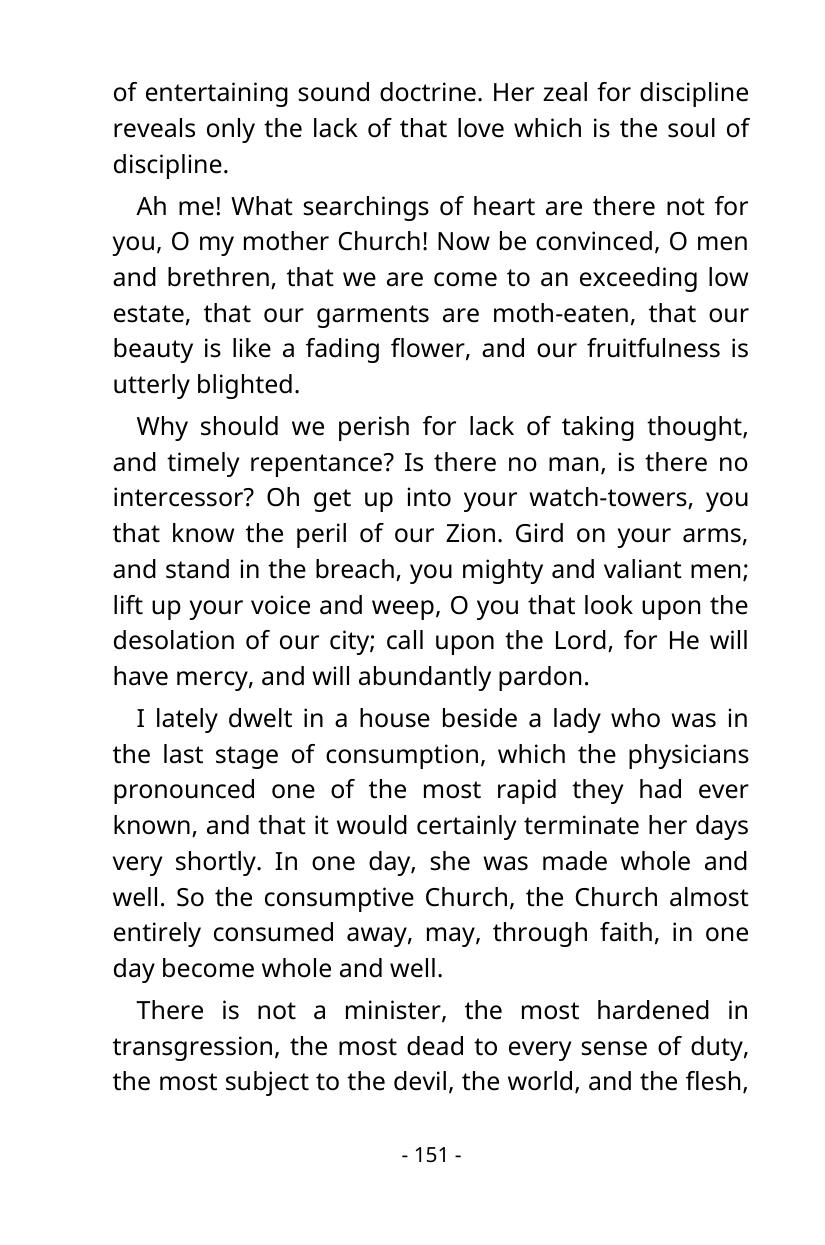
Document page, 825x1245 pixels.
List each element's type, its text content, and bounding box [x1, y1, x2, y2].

text I lately dwelt in a house beside a lady who was in the last stage of consumption, which the physicians pronounced one of the most rapid they had ever known, and that it would certainly terminate her days very shortly. In one day, she was made whole and well. So the consumptive Church, the Church almost entirely consumed away, may, through faith, in one day become whole and well. [112, 701, 750, 985]
text Ah me! What searchings of heart are there not for you, O my mother Church! Now be convinced, O men and brethren, that we are come to an exceeding low estate, that our garments are moth-eaten, that our beauty is like a fading flower, and our fruitfulness is utterly blighted. [112, 188, 750, 401]
text There is not a minister, the most hardened in transgression, the most dead to every sense of duty, the most subject to the devil, the world, and the flesh, [112, 992, 750, 1098]
text Why should we perish for lack of taking thought, and timely repentance? Is there no man, is there no intercessor? Oh get up into your watch-towers, you that know the peril of our Zion. Gird on your arms, and stand in the breach, you mighty and valiant men; lift up your voice and weep, O you that look upon the desolation of our city; call upon the Lord, for He will have mercy, and will abundantly pardon. [112, 409, 750, 693]
text of entertaining sound doctrine. Her zeal for discipline reveals only the lack of that love which is the soul of discipline. [112, 75, 750, 181]
